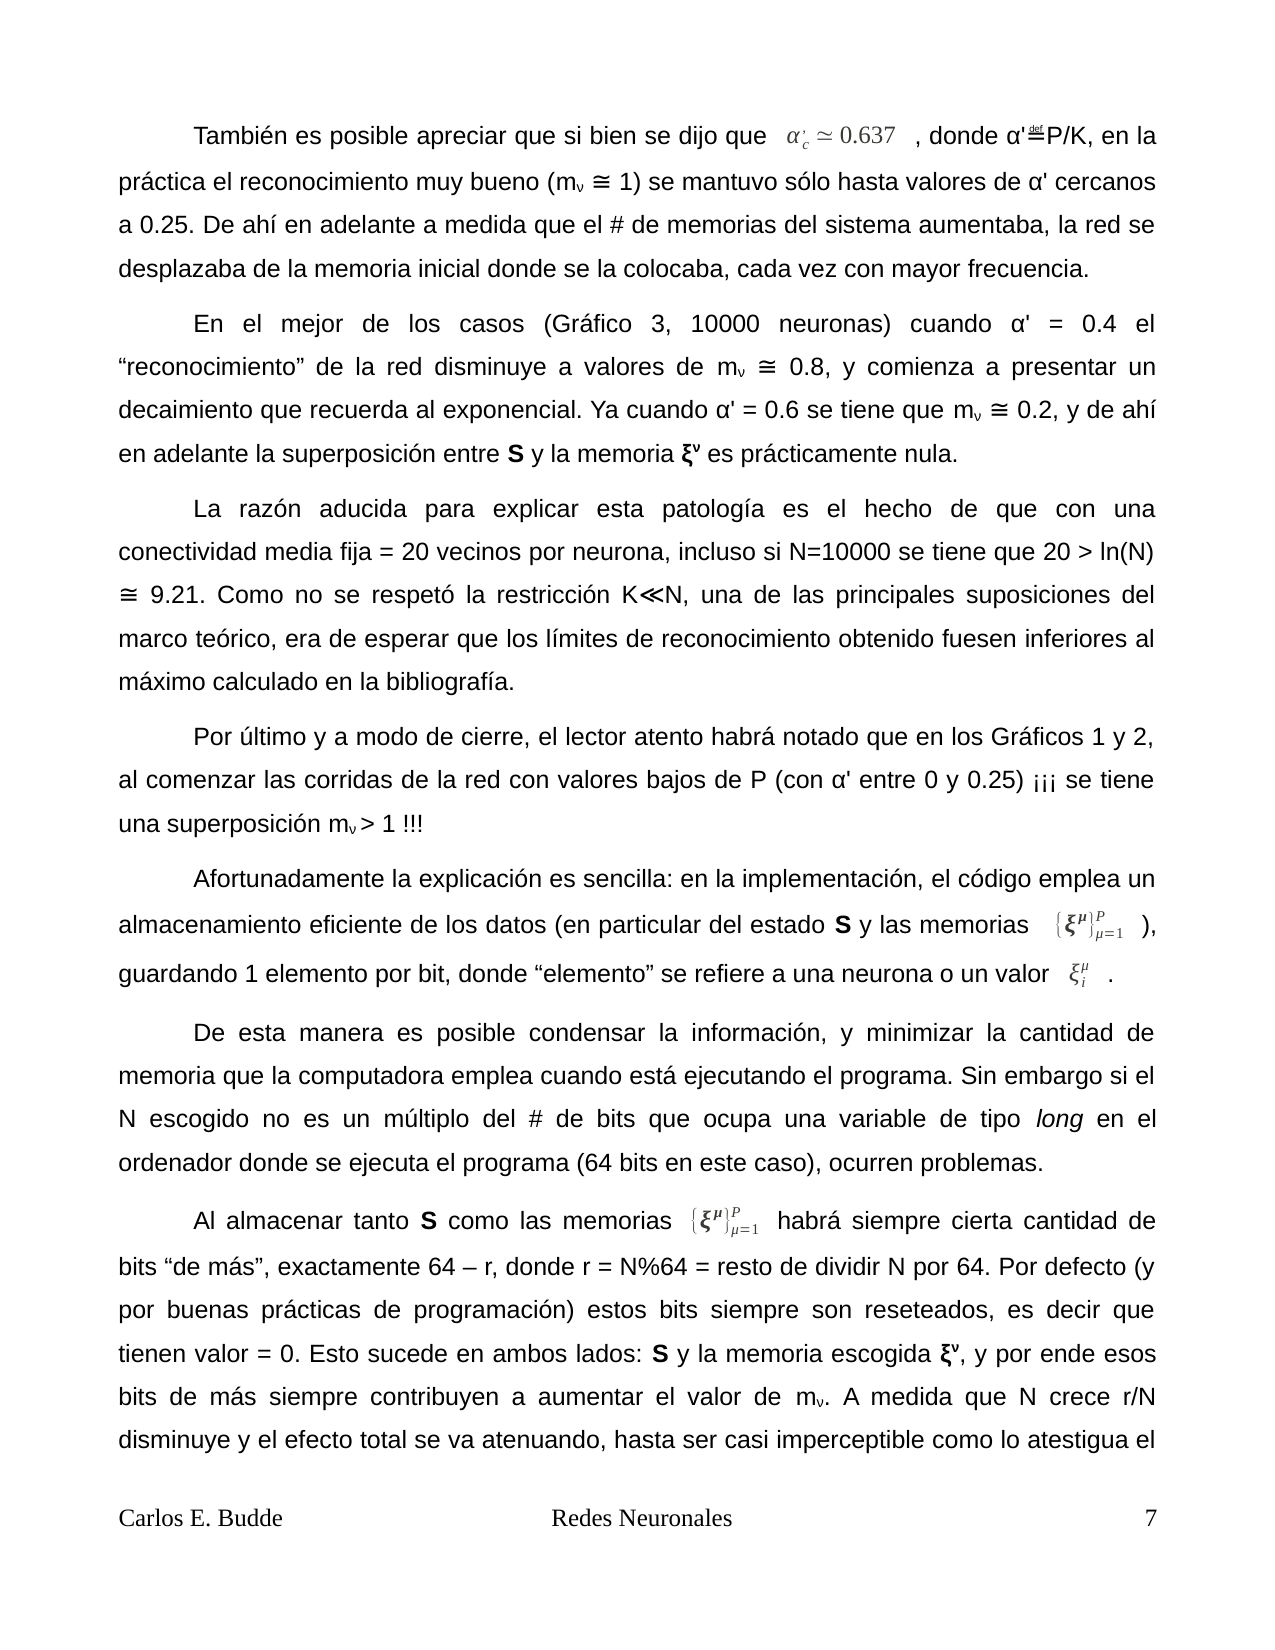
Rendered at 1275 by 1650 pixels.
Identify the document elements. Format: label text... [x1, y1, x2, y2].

text En el mejor de los casos (Gráfico 3, 10000 neuronas) cuando α' = 0.4 el “reconocimiento” de la red disminuye a valores de mν ≅ 0.8, y comienza a presentar un decaimiento que recuerda al exponencial. Ya cuando α' = 0.6 se tiene que mν ≅ 0.2, y de ahí en adelante la superposición entre S y la memoria ξν es prácticamente nula. [118, 309, 1157, 467]
text Afortunadamente la explicación es sencilla: en la implementación, el código emplea un almacenamiento eficiente de los datos (en particular del estado S y las memorias ), guardando 1 elemento por bit, donde “elemento” se refiere a una neurona o un valor. [118, 864, 1157, 991]
text También es posible apreciar que si bien se dijo que, donde α'≝P/K, en la práctica el reconocimiento muy bueno (mν ≅ 1) se mantuvo sólo hasta valores de α' cercanos a 0.25. De ahí en adelante a medida que el # de memorias del sistema aumentaba, la red se desplazaba de la memoria inicial donde se la colocaba, cada vez con mayor frecuencia. [118, 118, 1157, 282]
text La razón aducida para explicar esta patología es el hecho de que con una conectividad media fija = 20 vecinos por neurona, incluso si N=10000 se tiene que 20 > ln(N) ≅ 9.21. Como no se respetó la restricción K≪N, una de las principales suposiciones del marco teórico, era de esperar que los límites de reconocimiento obtenido fuesen inferiores al máximo calculado en la bibliografía. [118, 494, 1157, 695]
text De esta manera es posible condensar la información, y minimizar la cantidad de memoria que la computadora emplea cuando está ejecutando el programa. Sin embargo si el N escogido no es un múltiplo del # de bits que ocupa una variable de tipo long en el ordenador donde se ejecuta el programa (64 bits en este caso), ocurren problemas. [118, 1018, 1157, 1176]
text Por último y a modo de cierre, el lector atento habrá notado que en los Gráficos 1 y 2, al comenzar las corridas de la red con valores bajos de P (con α' entre 0 y 0.25) ¡¡¡ se tiene una superposición mν > 1 !!! [118, 722, 1157, 837]
text Al almacenar tanto S como las memoriashabrá siempre cierta cantidad de bits “de más”, exactamente 64 – r, donde r = N%64 = resto de dividir N por 64. Por defecto (y por buenas prácticas de programación) estos bits siempre son reseteados, es decir que tienen valor = 0. Esto sucede en ambos lados: S y la memoria escogida ξν, y por ende esos bits de más siempre contribuyen a aumentar el valor de mν. A medida que N crece r/N disminuye y el efecto total se va atenuando, hasta ser casi imperceptible como lo atestigua el [118, 1203, 1157, 1453]
